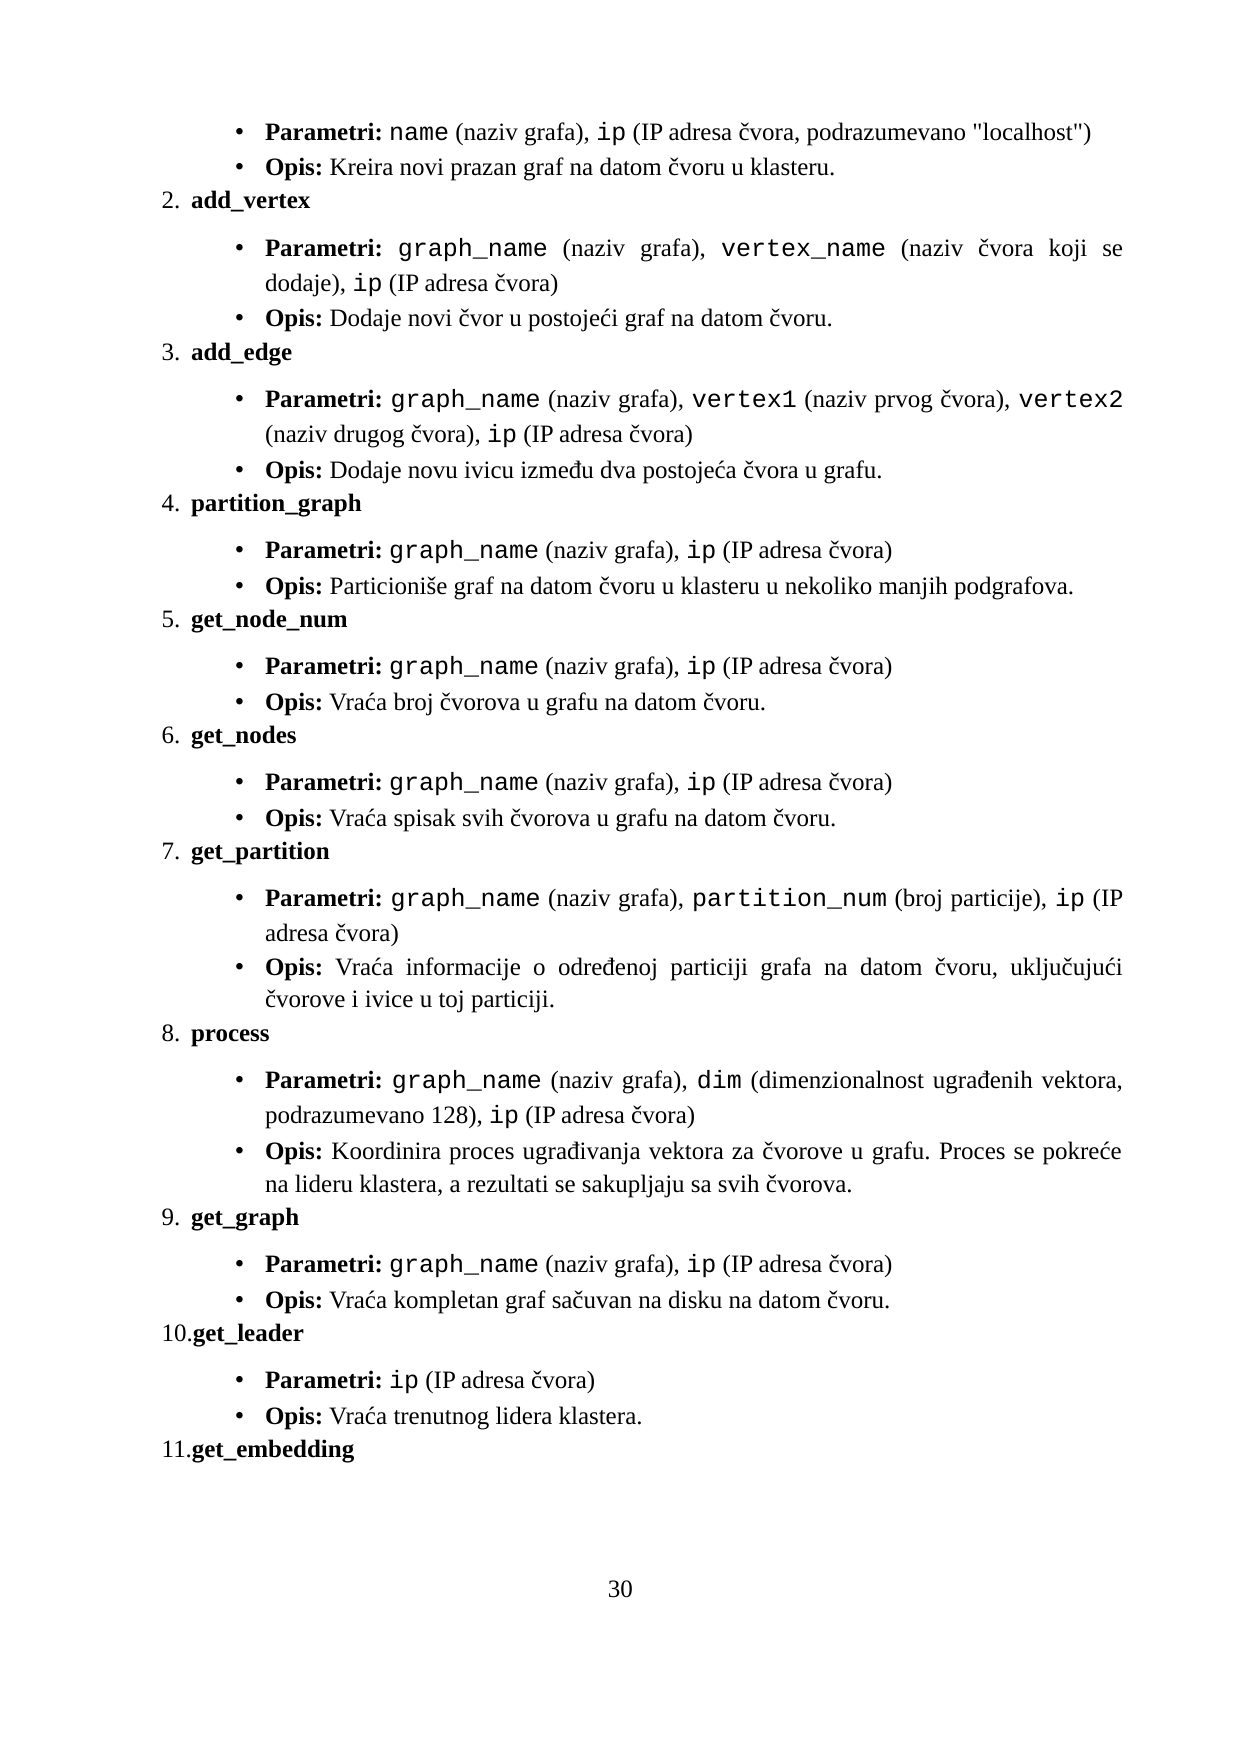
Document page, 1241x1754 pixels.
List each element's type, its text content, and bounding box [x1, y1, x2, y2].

list Parametri: graph_name (naziv grafa), dim (dimenzionalnost ugrađenih vektora, podrazumevano 128), ip (IP adresa čvora) [235, 1065, 1123, 1131]
list Opis: Vraća informacije o određenoj particiji grafa na datom čvoru, uključujući čvorove i ivice u toj particiji. [235, 952, 1123, 1013]
list Opis: Vraća spisak svih čvorova u grafu na datom čvoru. [235, 803, 1123, 832]
list Opis: Dodaje novu ivicu između dva postojeća čvora u grafu. [235, 455, 1123, 483]
list partition_graph [161, 488, 1123, 516]
list Parametri: ip (IP adresa čvora) [235, 1365, 1123, 1396]
list Opis: Dodaje novi čvor u postojeći graf na datom čvoru. [235, 303, 1123, 332]
list Opis: Vraća kompletan graf sačuvan na disku na datom čvoru. [235, 1285, 1123, 1313]
list Parametri: name (naziv grafa), ip (IP adresa čvora, podrazumevano "localhost") [235, 117, 1123, 148]
list get_nodes [161, 720, 1123, 748]
list Opis: Kreira novi prazan graf na datom čvoru u klasteru. [235, 152, 1123, 181]
list get_node_num [161, 604, 1123, 632]
list add_vertex [161, 185, 1123, 214]
list add_edge [161, 337, 1123, 365]
list Parametri: graph_name (naziv grafa), ip (IP adresa čvora) [235, 1249, 1123, 1280]
list Parametri: graph_name (naziv grafa), ip (IP adresa čvora) [235, 767, 1123, 798]
list get_leader [161, 1318, 1123, 1347]
list Opis: Vraća broj čvorova u grafu na datom čvoru. [235, 687, 1123, 716]
list Opis: Particioniše graf na datom čvoru u klasteru u nekoliko manjih podgrafova. [235, 571, 1123, 599]
list get_partition [161, 836, 1123, 864]
list Parametri: graph_name (naziv grafa), partition_num (broj particije), ip (IP adresa čvora) [235, 883, 1123, 947]
list Opis: Vraća trenutnog lidera klastera. [235, 1401, 1123, 1429]
list Opis: Koordinira proces ugrađivanja vektora za čvorove u grafu. Proces se pokreće na lideru klastera, a rezultati se sakupljaju sa svih čvorova. [235, 1136, 1123, 1197]
list get_graph [161, 1202, 1123, 1231]
list process [161, 1018, 1123, 1046]
list Parametri: graph_name (naziv grafa), ip (IP adresa čvora) [235, 535, 1123, 566]
list Parametri: graph_name (naziv grafa), vertex_name (naziv čvora koji se dodaje), ip (IP adresa čvora) [235, 233, 1123, 299]
list get_embedding [161, 1434, 1123, 1463]
list Parametri: graph_name (naziv grafa), vertex1 (naziv prvog čvora), vertex2 (naziv drugog čvora), ip (IP adresa čvora) [235, 384, 1123, 450]
list Parametri: graph_name (naziv grafa), ip (IP adresa čvora) [235, 651, 1123, 682]
